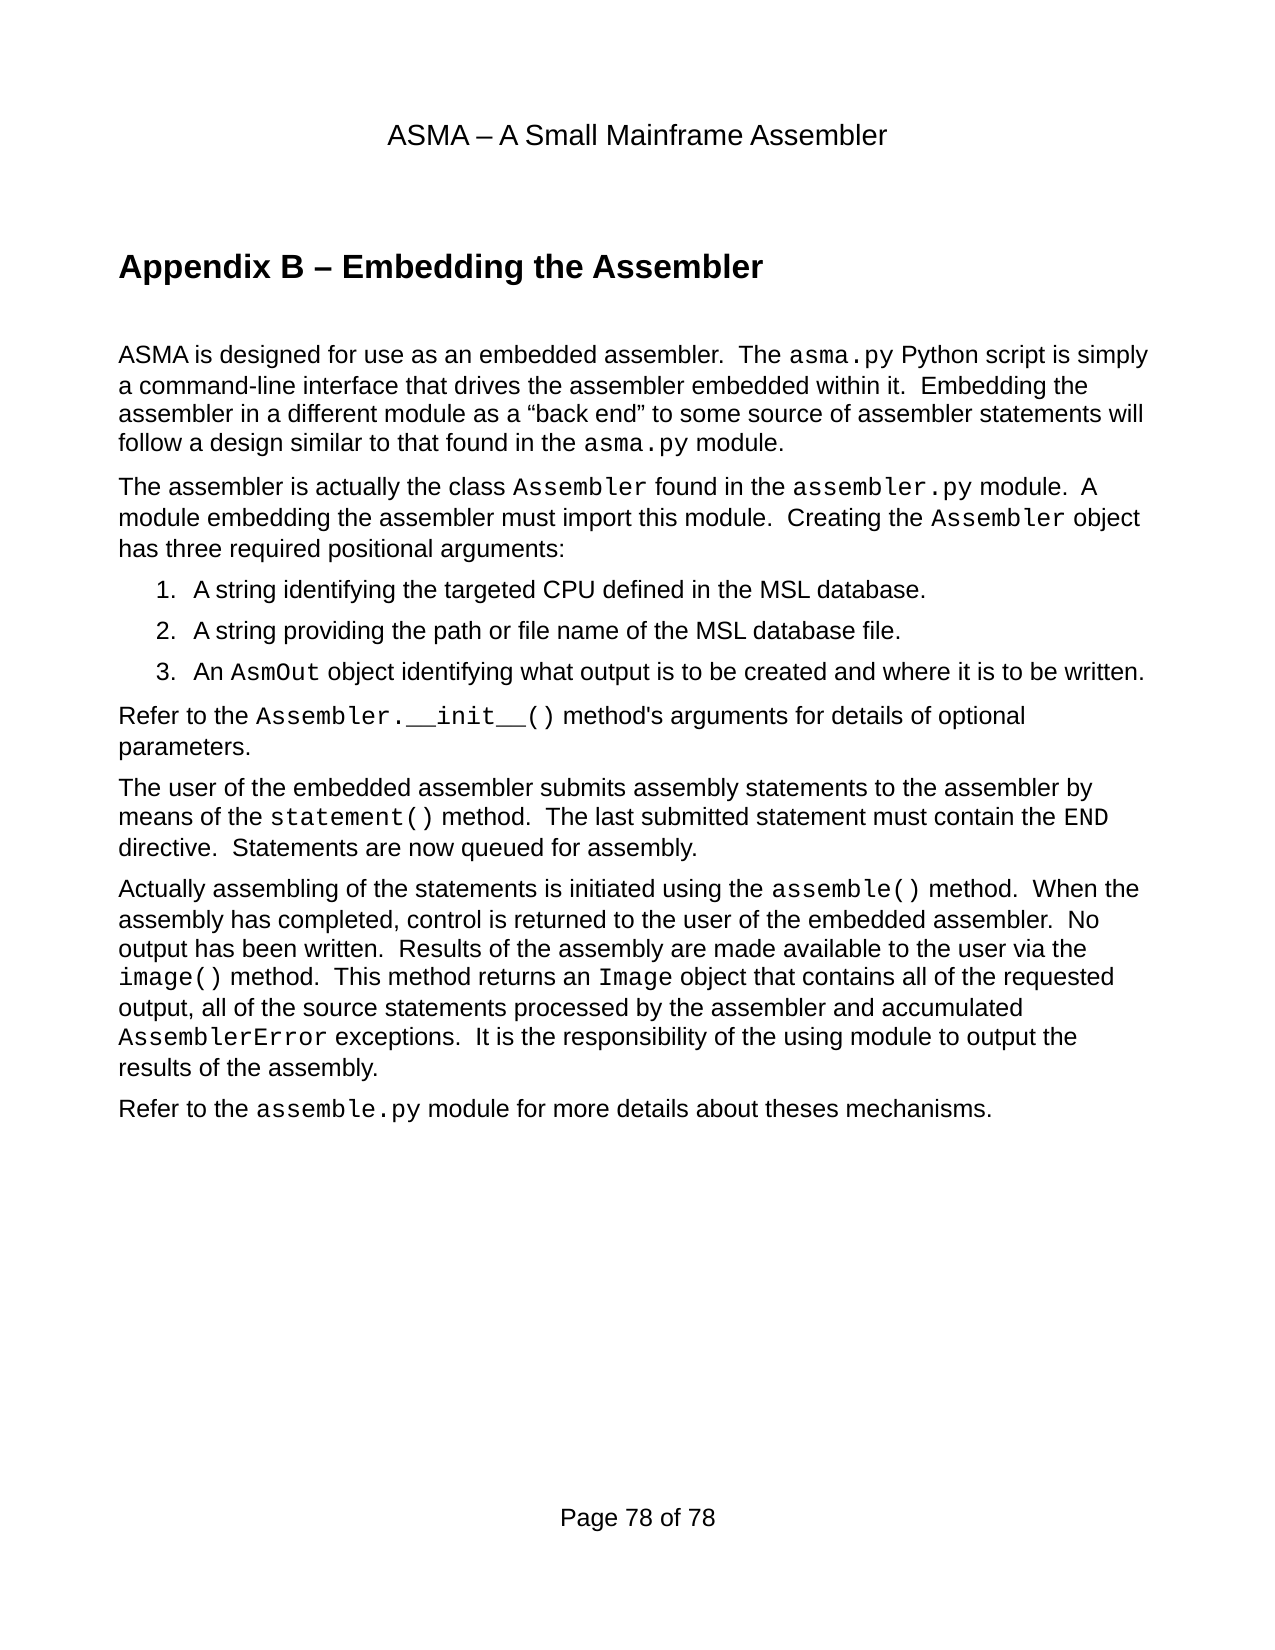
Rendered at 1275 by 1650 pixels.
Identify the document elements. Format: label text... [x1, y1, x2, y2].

subtitle Appendix B – Embedding the Assembler [118, 247, 1157, 286]
text Refer to the Assembler.__init__() method's arguments for details of optional parameters. [118, 701, 1157, 760]
text The user of the embedded assembler submits assembly statements to the assembler by means of the statement() method. The last submitted statement must contain the END directive. Statements are now queued for assembly. [118, 773, 1157, 861]
text The assembler is actually the class Assembler found in the assembler.py module. A module embedding the assembler must import this module. Creating the Assembler object has three required positional arguments: [118, 472, 1157, 562]
text Actually assembling of the statements is initiated using the assemble() method. When the assembly has completed, control is returned to the user of the embedded assembler. No output has been written. Results of the assembly are made available to the user via the image() method. This method returns an Image object that contains all of the requested output, all of the source statements processed by the assembler and accumulated AssemblerError exceptions. It is the responsibility of the using module to output the results of the assembly. [118, 874, 1157, 1082]
list A string providing the path or file name of the MSL database file. [156, 616, 1157, 645]
text ASMA is designed for use as an embedded assembler. The asma.py Python script is simply a command-line interface that drives the assembler embedded within it. Embedding the assembler in a different module as a “back end” to some source of assembler statements will follow a design similar to that found in the asma.py module. [118, 340, 1157, 459]
list A string identifying the targeted CPU defined in the MSL database. [156, 575, 1157, 603]
text Refer to the assemble.py module for more details about theses mechanisms. [118, 1094, 1157, 1125]
list An AsmOut object identifying what output is to be created and where it is to be written. [156, 657, 1157, 688]
